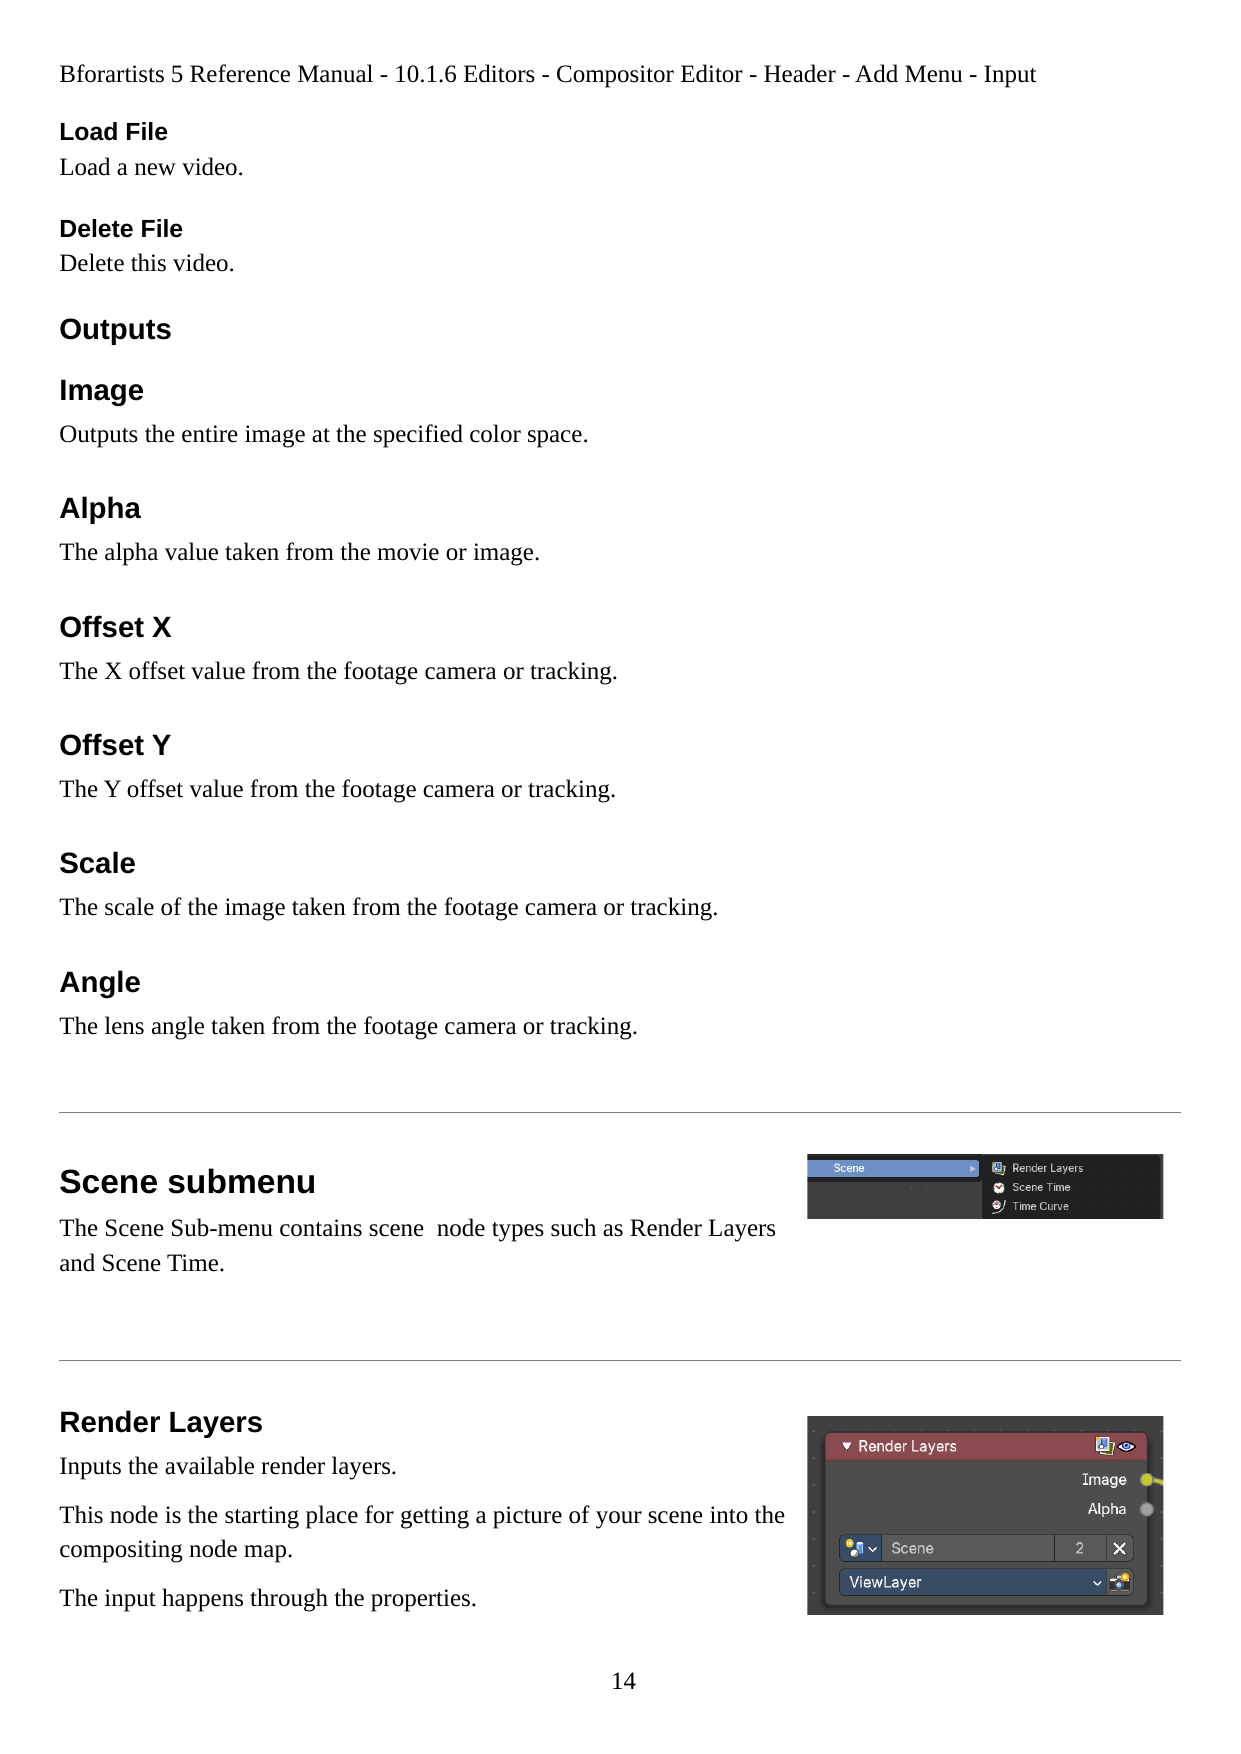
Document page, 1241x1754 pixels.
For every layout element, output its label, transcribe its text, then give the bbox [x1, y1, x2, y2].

subtitle [1164, 1162, 1181, 1201]
subtitle Outputs [59, 312, 1181, 346]
text The X offset value from the footage camera or tracking. [59, 656, 1181, 684]
subtitle Offset X [59, 609, 1181, 643]
text Inputs the available render layers. [59, 1451, 807, 1479]
text This node is the starting place for getting a picture of your scene into the compositing node map. [59, 1500, 807, 1563]
text The lens angle taken from the footage camera or tracking. [59, 1011, 1181, 1039]
text Delete this video. [59, 248, 1181, 277]
subtitle Scale [59, 846, 1181, 880]
text The scale of the image taken from the footage camera or tracking. [59, 892, 1181, 921]
text The alpha value taken from the movie or image. [59, 537, 1181, 566]
subtitle Scene submenu [59, 1162, 807, 1201]
subtitle Delete File [59, 214, 1181, 242]
subtitle Angle [59, 964, 1181, 998]
text Outputs the entire image at the specified color space. [59, 419, 1181, 448]
text Load a new video. [59, 152, 1181, 181]
subtitle Load File [59, 117, 1181, 146]
text The Y offset value from the footage camera or tracking. [59, 774, 1181, 803]
text The input happens through the properties. [59, 1583, 807, 1612]
subtitle Render Layers [59, 1404, 1181, 1438]
picture [807, 1154, 1164, 1219]
subtitle Offset Y [59, 728, 1181, 762]
text The Scene Sub-menu contains scene node types such as Render Layers and Scene Time. [59, 1213, 1181, 1276]
subtitle Image [59, 373, 1181, 407]
subtitle Alpha [59, 491, 1181, 525]
picture [807, 1416, 1164, 1615]
